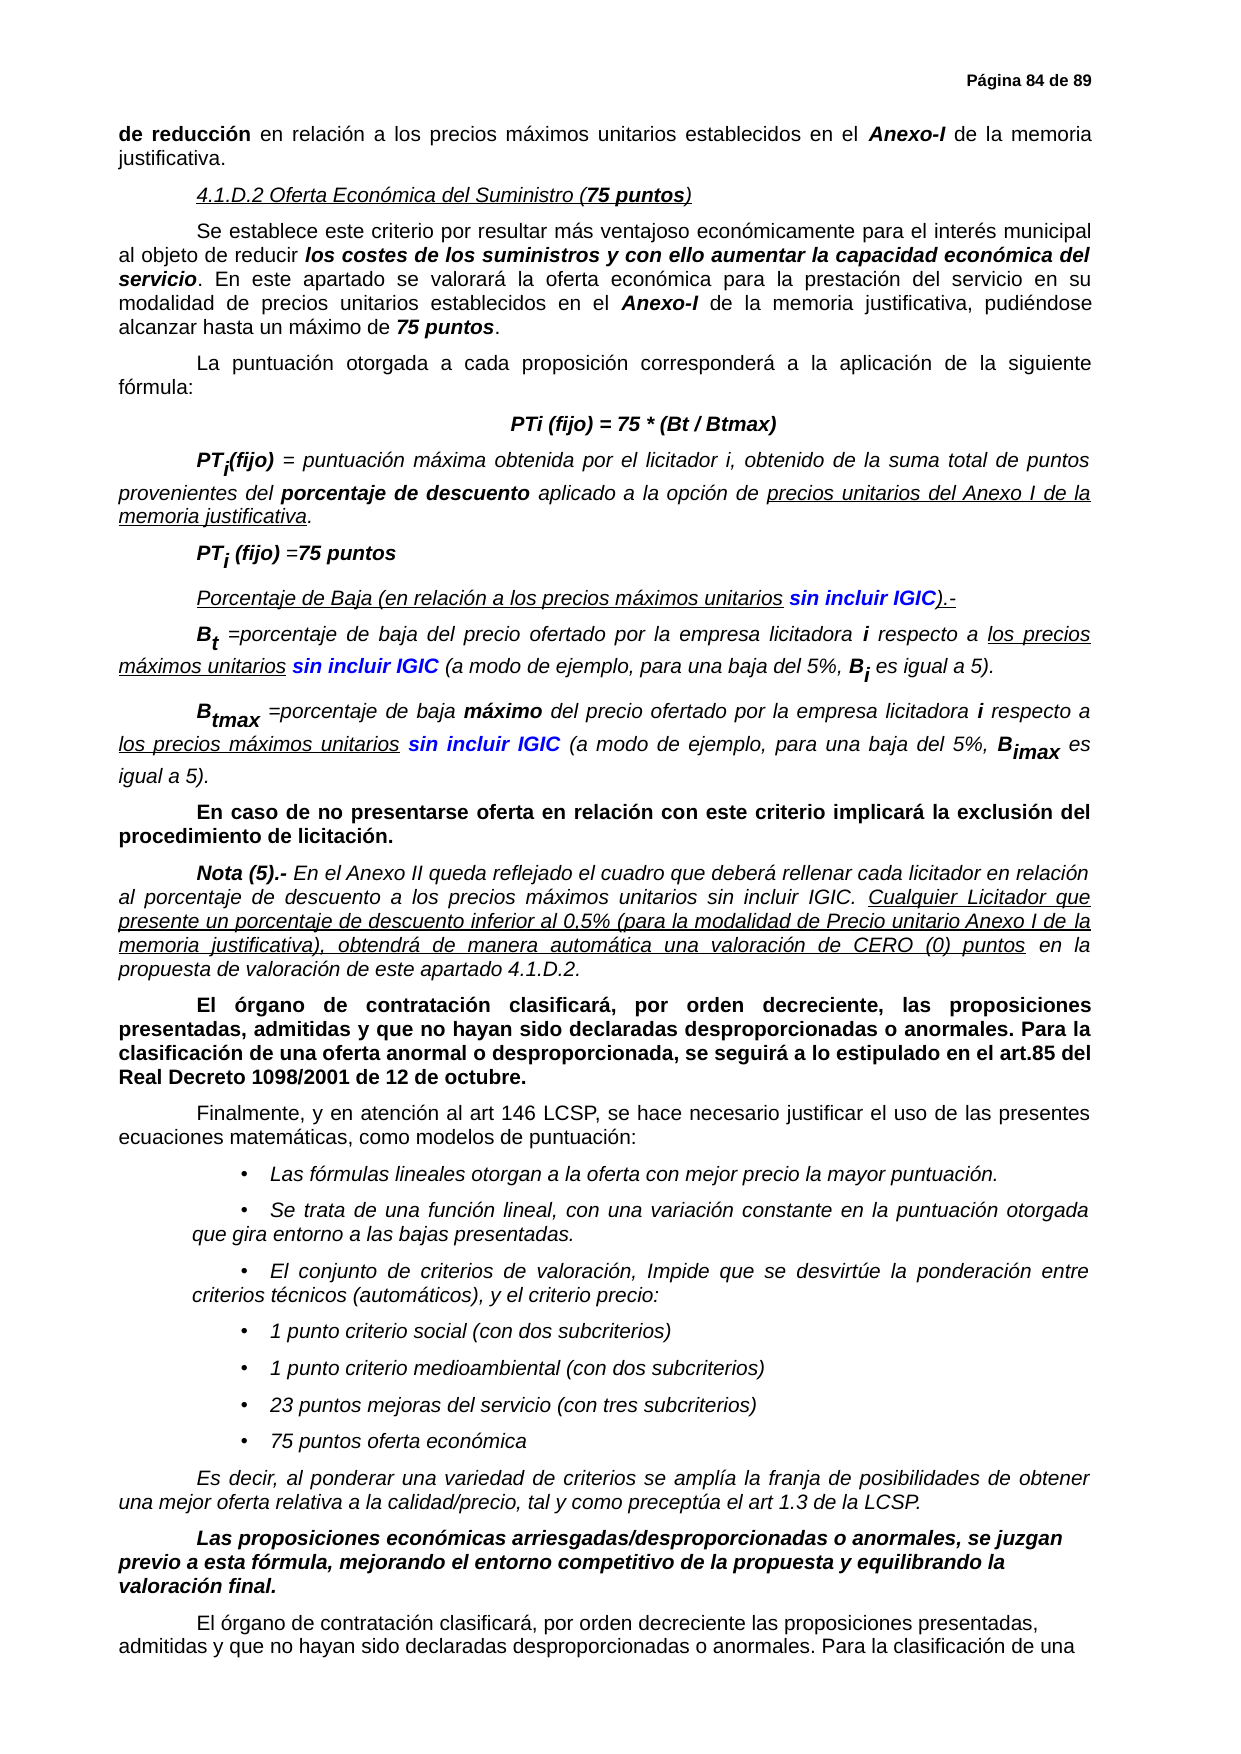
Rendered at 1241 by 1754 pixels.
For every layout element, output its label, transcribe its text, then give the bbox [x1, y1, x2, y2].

text Las proposiciones económicas arriesgadas/desproporcionadas o anormales, se juzgan previo a esta fórmula, mejorando el entorno competitivo de la propuesta y equilibrando la valoración final. [118, 1526, 1092, 1598]
text PTi(fijo) = puntuación máxima obtenida por el licitador i, obtenido de la suma total de puntos provenientes del porcentaje de descuento aplicado a la opción de precios unitarios del Anexo I de la memoria justificativa. [118, 448, 1092, 528]
text Se establece este criterio por resultar más ventajoso económicamente para el interés municipal al objeto de reducir los costes de los suministros y con ello aumentar la capacidad económica del servicio. En este apartado se valorará la oferta económica para la prestación del servicio en su modalidad de precios unitarios establecidos en el Anexo-I de la memoria justificativa, pudiéndose alcanzar hasta un máximo de 75 puntos. [118, 219, 1092, 339]
list 1 punto criterio social (con dos subcriterios) [162, 1319, 1092, 1343]
list 23 puntos mejoras del servicio (con tres subcriterios) [162, 1392, 1092, 1416]
text La puntuación otorgada a cada proposición corresponderá a la aplicación de la siguiente fórmula: [118, 351, 1092, 399]
text de reducción en relación a los precios máximos unitarios establecidos en el Anexo-I de la memoria justificativa. [118, 122, 1092, 170]
text Nota (5).- En el Anexo II queda reflejado el cuadro que deberá rellenar cada licitador en relación al porcentaje de descuento a los precios máximos unitarios sin incluir IGIC. Cualquier Licitador que presente un porcentaje de descuento inferior al 0,5% (para la modalidad de Precio unitario Anexo I de la memoria justificativa), obtendrá de manera automática una valoración de CERO (0) puntos en la propuesta de valoración de este apartado 4.1.D.2. [118, 861, 1092, 980]
list El conjunto de criterios de valoración, Impide que se desvirtúe la ponderación entre criterios técnicos (automáticos), y el criterio precio: [162, 1259, 1092, 1307]
list Se trata de una función lineal, con una variación constante en la puntuación otorgada que gira entorno a las bajas presentadas. [162, 1198, 1092, 1246]
text El órgano de contratación clasificará, por orden decreciente, las proposiciones presentadas, admitidas y que no hayan sido declaradas desproporcionadas o anormales. Para la clasificación de una oferta anormal o desproporcionada, se seguirá a lo estipulado en el art.85 del Real Decreto 1098/2001 de 12 de octubre. [118, 993, 1092, 1089]
list Las fórmulas lineales otorgan a la oferta con mejor precio la mayor puntuación. [162, 1162, 1092, 1186]
text Bt =porcentaje de baja del precio ofertado por la empresa licitadora i respecto a los precios máximos unitarios sin incluir IGIC (a modo de ejemplo, para una baja del 5%, Bi es igual a 5). [118, 622, 1092, 687]
text Porcentaje de Baja (en relación a los precios máximos unitarios sin incluir IGIC).- [118, 586, 1092, 609]
text Btmax =porcentaje de baja máximo del precio ofertado por la empresa licitadora i respecto a los precios máximos unitarios sin incluir IGIC (a modo de ejemplo, para una baja del 5%, Bimax es igual a 5). [118, 699, 1092, 788]
text PTi (fijo) =75 puntos [118, 541, 1092, 573]
list 75 puntos oferta económica [162, 1429, 1092, 1453]
text Finalmente, y en atención al art 146 LCSP, se hace necesario justificar el uso de las presentes ecuaciones matemáticas, como modelos de puntuación: [118, 1101, 1092, 1149]
text En caso de no presentarse oferta en relación con este criterio implicará la exclusión del procedimiento de licitación. [118, 800, 1092, 848]
text Es decir, al ponderar una variedad de criterios se amplía la franja de posibilidades de obtener una mejor oferta relativa a la calidad/precio, tal y como preceptúa el art 1.3 de la LCSP. [118, 1466, 1092, 1513]
text PTi (fijo) = 75 * (Bt / Btmax) [118, 412, 1092, 436]
text El órgano de contratación clasificará, por orden decreciente las proposiciones presentadas, admitidas y que no hayan sido declaradas desproporcionadas o anormales. Para la clasificación de una [118, 1610, 1092, 1658]
text 4.1.D.2 Oferta Económica del Suministro (75 puntos) [118, 182, 1092, 206]
list 1 punto criterio medioambiental (con dos subcriterios) [162, 1356, 1092, 1380]
